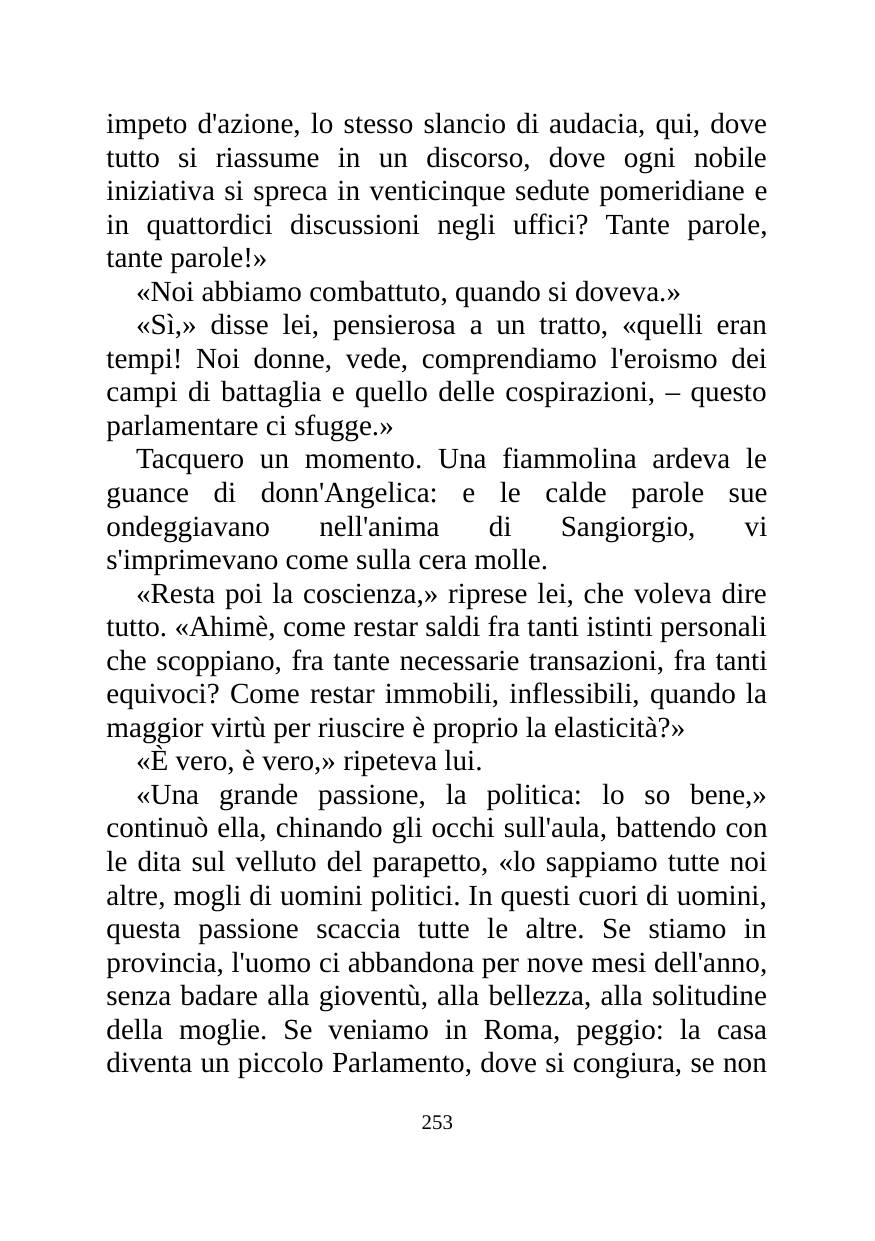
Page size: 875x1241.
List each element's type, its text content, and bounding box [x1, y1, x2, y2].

text «Una grande passione, la politica: lo so bene,» continuò ella, chinando gli occhi sull'aula, battendo con le dita sul velluto del parapetto, «lo sappiamo tutte noi altre, mogli di uomini politici. In questi cuori di uomini, questa passione scaccia tutte le altre. Se stiamo in provincia, l'uomo ci abbandona per nove mesi dell'anno, senza badare alla gioventù, alla bellezza, alla solitudine della moglie. Se veniamo in Roma, peggio: la casa diventa un piccolo Parlamento, dove si congiura, se non [106, 777, 768, 1079]
text «È vero, è vero,» ripeteva lui. [106, 743, 768, 777]
text «Noi abbiamo combattuto, quando si doveva.» [106, 274, 768, 307]
text impeto d'azione, lo stesso slancio di audacia, qui, dove tutto si riassume in un discorso, dove ogni nobile iniziativa si spreca in venticinque sedute pomeridiane e in quattordici discussioni negli uffici? Tante parole, tante parole!» [106, 106, 768, 274]
text Tacquero un momento. Una fiammolina ardeva le guance di donn'Angelica: e le calde parole sue ondeggiavano nell'anima di Sangiorgio, vi s'imprimevano come sulla cera molle. [106, 442, 768, 576]
text «Resta poi la coscienza,» riprese lei, che voleva dire tutto. «Ahimè, come restar saldi fra tanti istinti personali che scoppiano, fra tante necessarie transazioni, fra tanti equivoci? Come restar immobili, inflessibili, quando la maggior virtù per riuscire è proprio la elasticità?» [106, 576, 768, 743]
text «Sì,» disse lei, pensierosa a un tratto, «quelli eran tempi! Noi donne, vede, comprendiamo l'eroismo dei campi di battaglia e quello delle cospirazioni, – questo parlamentare ci sfugge.» [106, 307, 768, 442]
